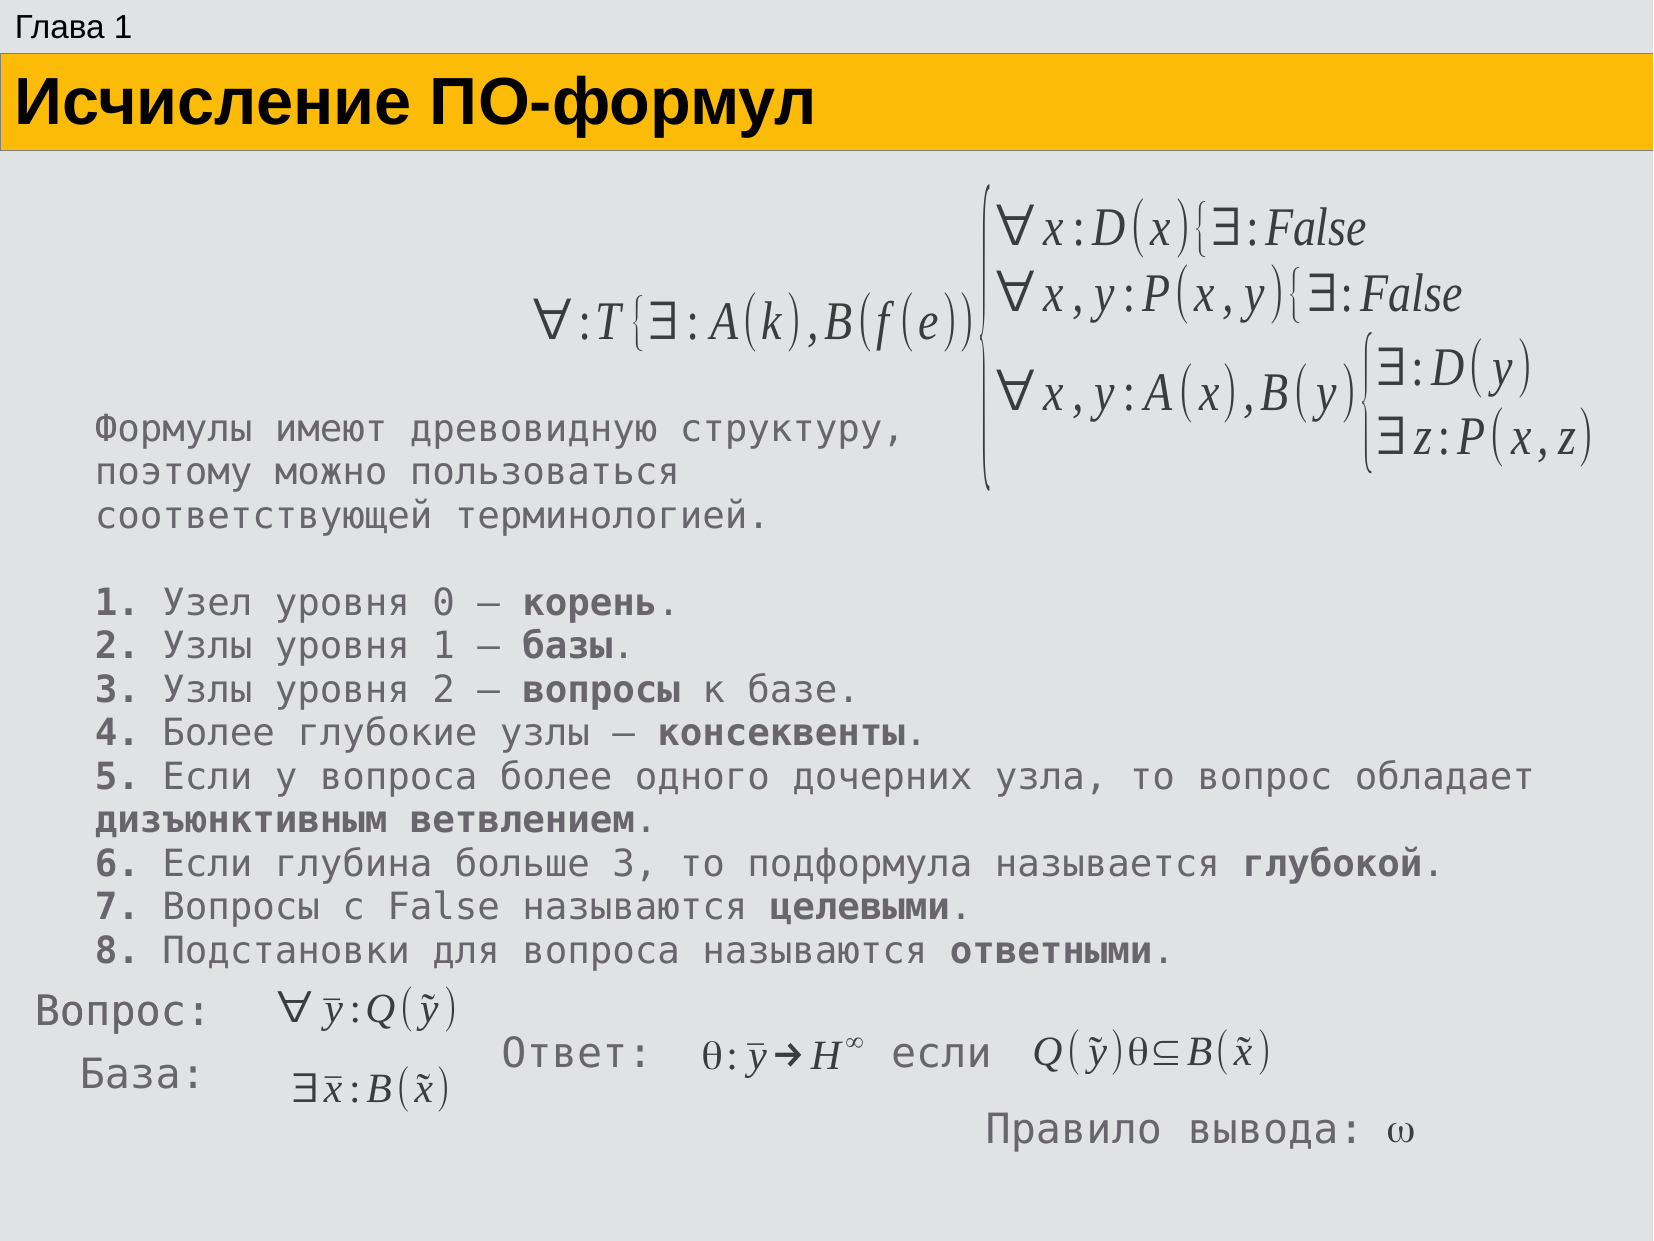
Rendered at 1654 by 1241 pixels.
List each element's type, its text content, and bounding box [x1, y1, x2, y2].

chart [331, 985, 463, 1036]
chart [695, 1032, 871, 1079]
text_box Формулы имеют древовидную структуру, поэтому можно пользоваться соответствующей терминологией. 1. Узел уровня 0 – корень. 2. Узлы уровня 1 – базы. 3. Узлы уровня 2 – вопросы к базе. 4. Более глубокие узлы – консеквенты. 5. Если у вопроса более одного дочерних узла, то вопрос обладает дизъюнктивным ветвлением. 6. Если глубина больше 3, то подформула называется глубокой. 7. Вопросы с False называются целевыми. 8. Подстановки для вопроса называются ответными. [80, 398, 1591, 1024]
chart [285, 1063, 457, 1114]
text_box если [876, 1020, 1187, 1085]
text_box Правило вывода: [970, 1097, 1490, 1162]
chart [525, 180, 1604, 491]
chart [1026, 1026, 1277, 1077]
text_box Глава 1 [0, 1, 148, 54]
text_box База: [65, 1043, 331, 1107]
text_box Ответ: [486, 1020, 797, 1085]
text_box Вопрос: [20, 979, 331, 1043]
text_box Исчисление ПО-формул [0, 53, 1653, 151]
